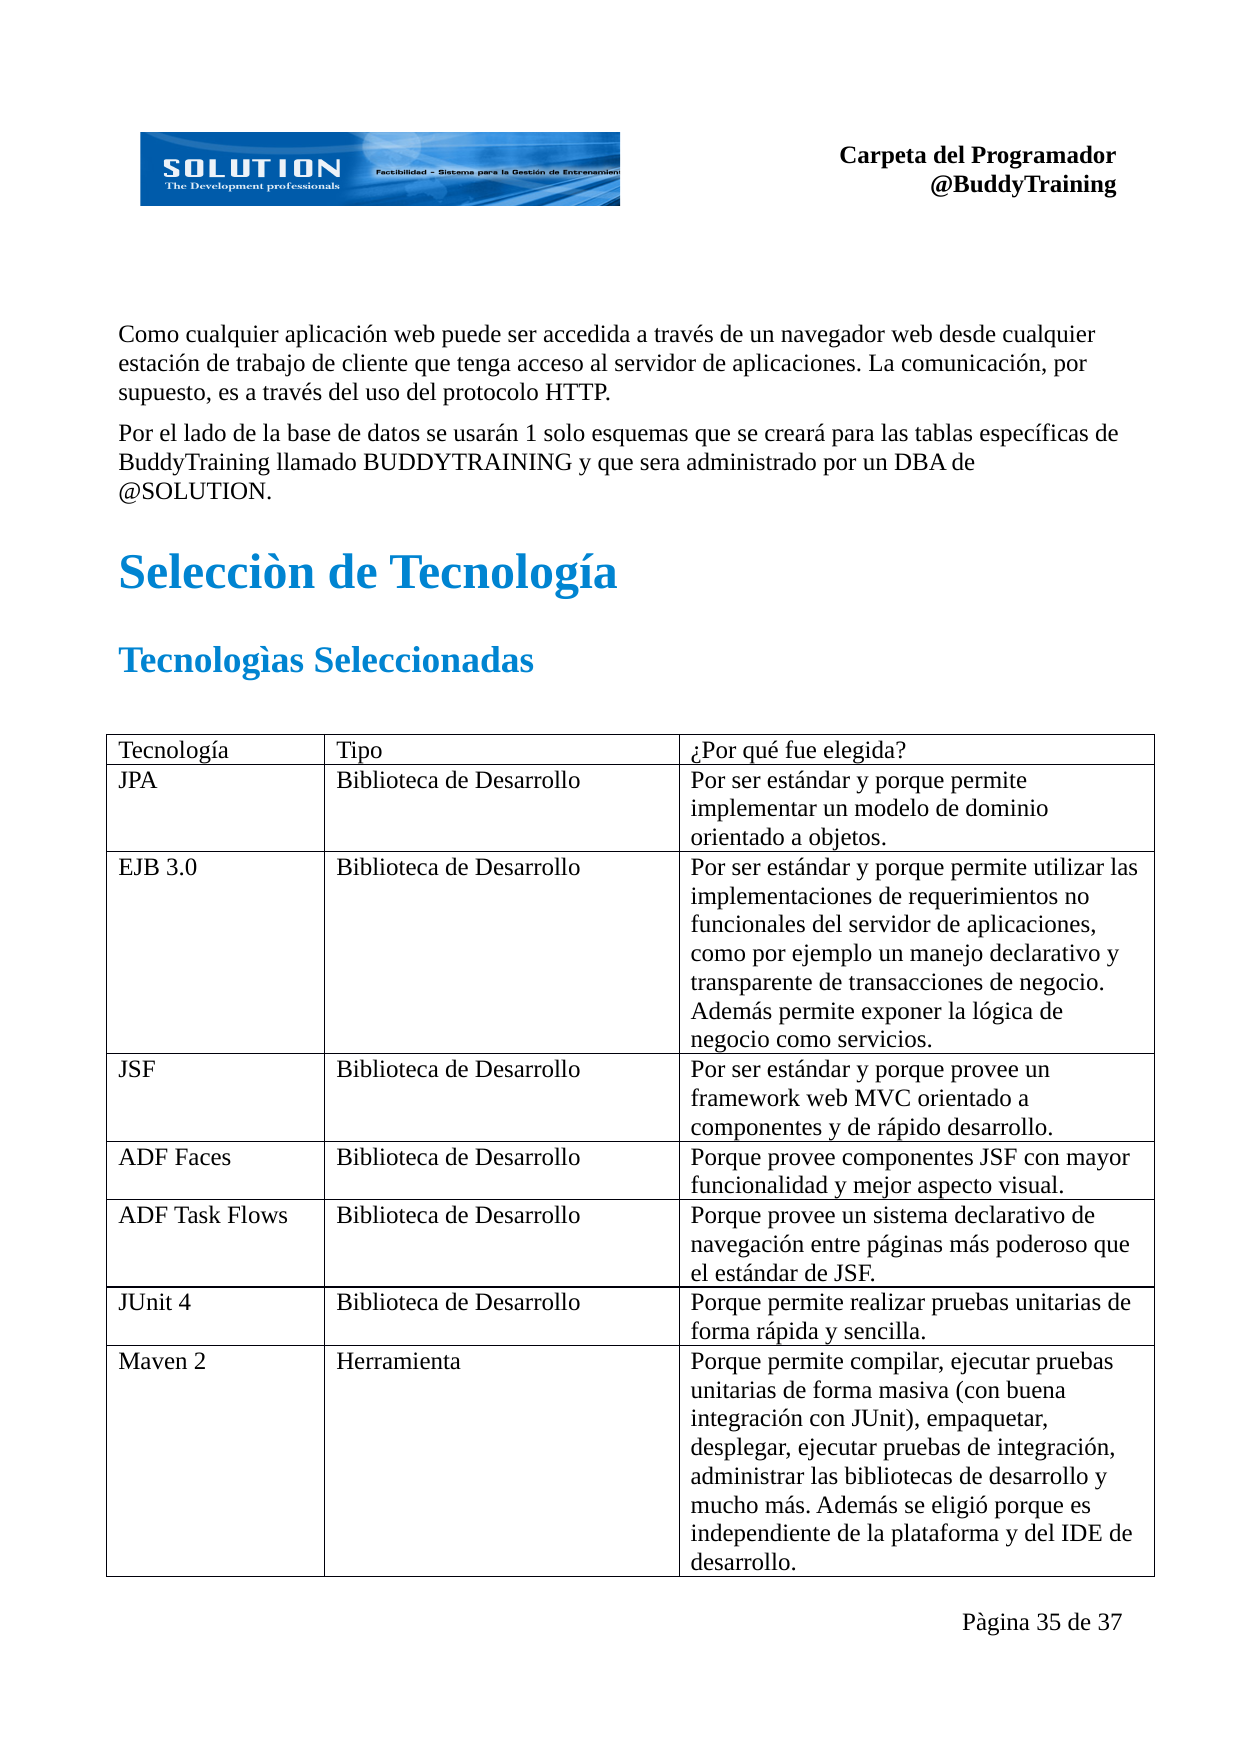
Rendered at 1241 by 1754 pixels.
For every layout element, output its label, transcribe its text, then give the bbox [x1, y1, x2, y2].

text Por el lado de la base de datos se usarán 1 solo esquemas que se creará para las tablas específicas de BuddyTraining llamado BUDDYTRAINING y que sera administrado por un DBA de @SOLUTION. [118, 418, 1122, 504]
table_cell Porque permite realizar pruebas unitarias de forma rápida y sencilla. [680, 1288, 1154, 1345]
table_cell Porque provee un sistema declarativo de navegación entre páginas más poderoso que el estándar de JSF. [680, 1200, 1154, 1286]
table_cell Biblioteca de Desarrollo [325, 765, 679, 851]
table_header Tecnología [107, 735, 324, 764]
table_cell Porque permite compilar, ejecutar pruebas unitarias de forma masiva (con buena integración con JUnit), empaquetar, desplegar, ejecutar pruebas de integración, administrar las bibliotecas de desarrollo y mucho más. Además se eligió porque es independiente de la plataforma y del IDE de desarrollo. [680, 1346, 1154, 1576]
table_cell Porque provee componentes JSF con mayor funcionalidad y mejor aspecto visual. [680, 1142, 1154, 1199]
table_cell Por ser estándar y porque provee un framework web MVC orientado a componentes y de rápido desarrollo. [680, 1054, 1154, 1141]
picture [140, 132, 621, 206]
table_cell ADF Faces [107, 1142, 324, 1199]
table_cell Biblioteca de Desarrollo [325, 1054, 679, 1141]
table_cell Maven 2 [107, 1346, 324, 1576]
subtitle Tecnologìas Seleccionadas [118, 637, 1122, 680]
table_cell Biblioteca de Desarrollo [325, 1288, 679, 1345]
table_cell JUnit 4 [107, 1288, 324, 1345]
table_header ¿Por qué fue elegida? [680, 735, 1154, 764]
table_cell Biblioteca de Desarrollo [325, 852, 679, 1053]
subtitle Selecciòn de Tecnología [118, 542, 1122, 599]
table_cell Herramienta [325, 1346, 679, 1576]
table_cell Biblioteca de Desarrollo [325, 1142, 679, 1199]
table_header Tipo [325, 735, 679, 764]
table_cell Por ser estándar y porque permite implementar un modelo de dominio orientado a objetos. [680, 765, 1154, 851]
text Como cualquier aplicación web puede ser accedida a través de un navegador web desde cualquier estación de trabajo de cliente que tenga acceso al servidor de aplicaciones. La comunicación, por supuesto, es a través del uso del protocolo HTTP. [118, 319, 1122, 406]
table_cell EJB 3.0 [107, 852, 324, 1053]
table_cell Por ser estándar y porque permite utilizar las implementaciones de requerimientos no funcionales del servidor de aplicaciones, como por ejemplo un manejo declarativo y transparente de transacciones de negocio. Además permite exponer la lógica de negocio como servicios. [680, 852, 1154, 1053]
table_cell ADF Task Flows [107, 1200, 324, 1286]
table_cell JSF [107, 1054, 324, 1141]
table_cell Biblioteca de Desarrollo [325, 1200, 679, 1286]
table_cell JPA [107, 765, 324, 851]
